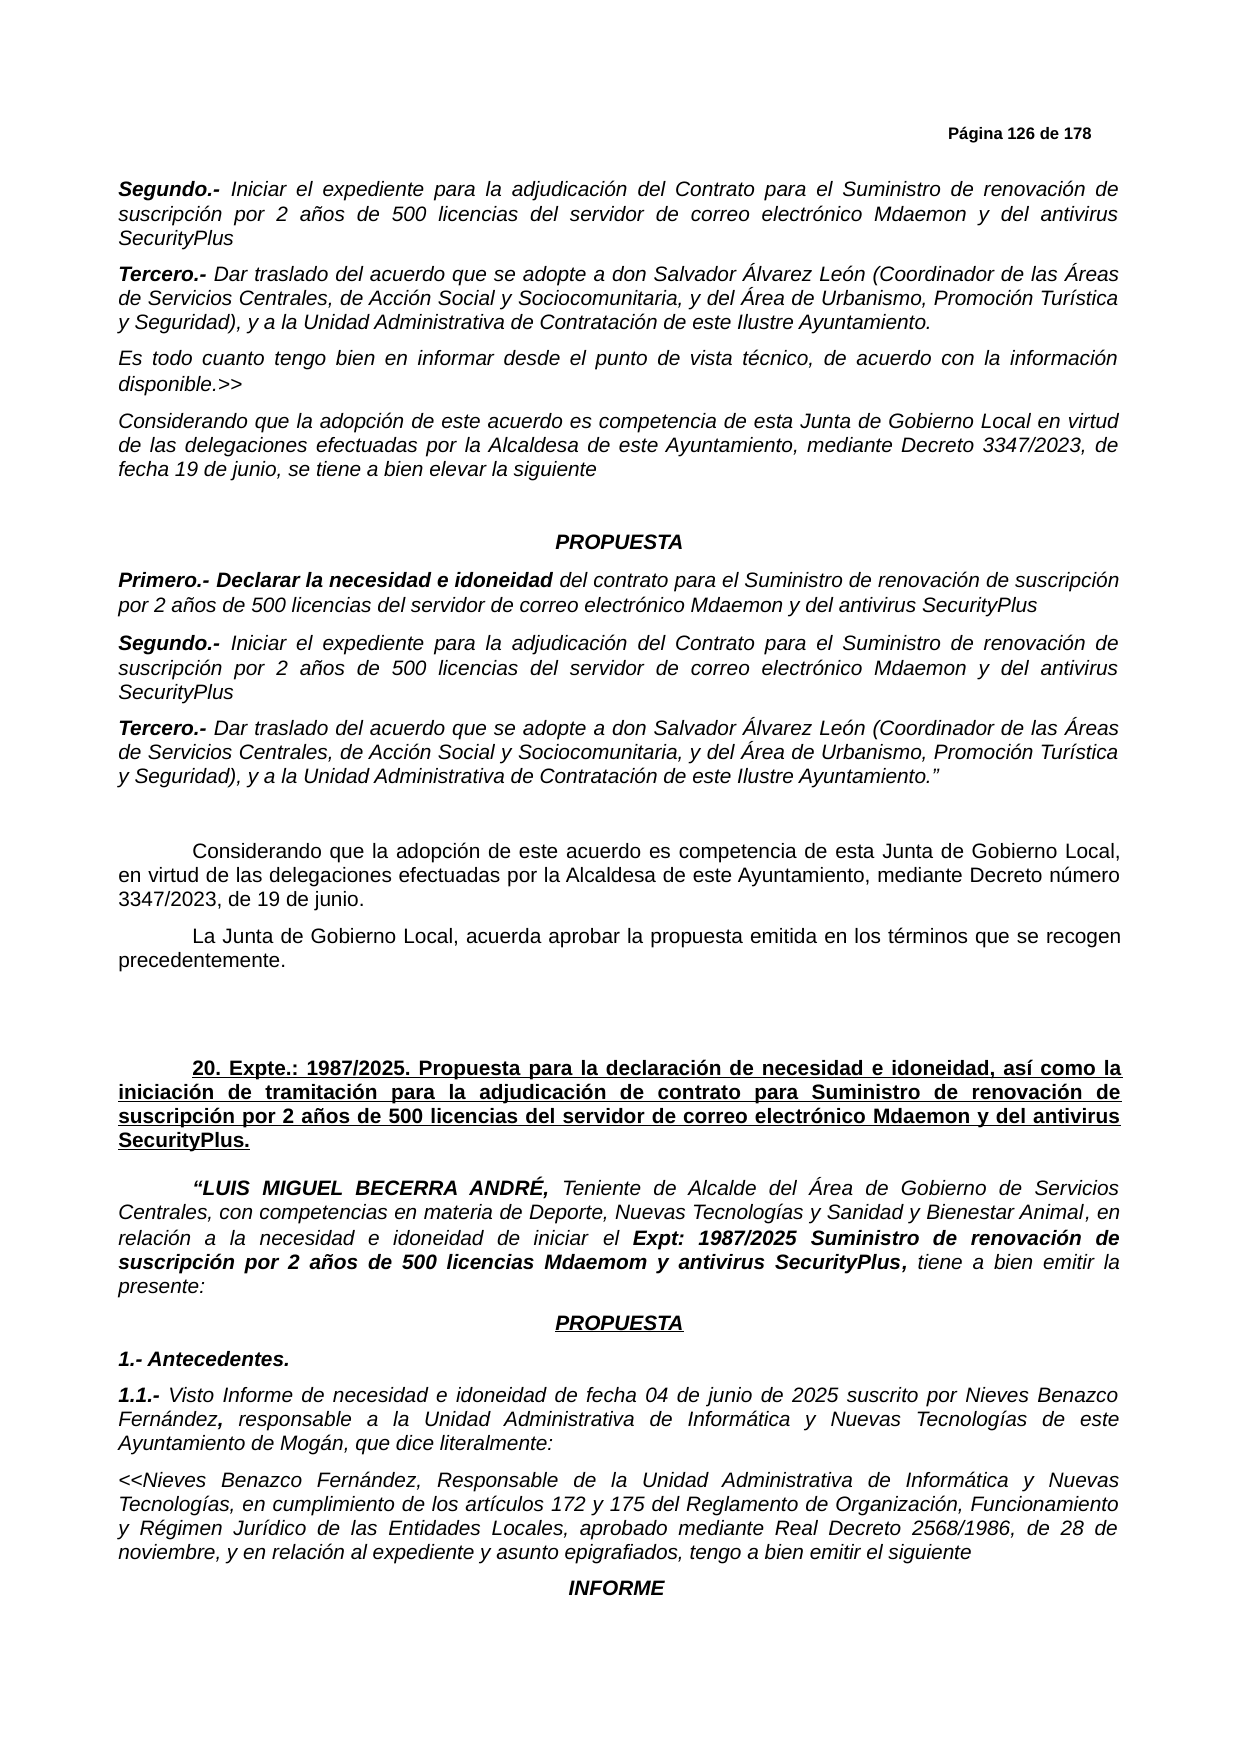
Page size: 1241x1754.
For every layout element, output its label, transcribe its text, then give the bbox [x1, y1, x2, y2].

text INFORME [118, 1576, 1122, 1600]
text Considerando que la adopción de este acuerdo es competencia de esta Junta de Gobierno Local en virtud de las delegaciones efectuadas por la Alcaldesa de este Ayuntamiento, mediante Decreto 3347/2023, de fecha 19 de junio, se tiene a bien elevar la siguiente [118, 409, 1122, 481]
text La Junta de Gobierno Local, acuerda aprobar la propuesta emitida en los términos que se recogen precedentemente. [118, 923, 1122, 971]
text suscripción por 2 años de 500 licencias del servidor de correo electrónico Mdaemon y del antivirus SecurityPlus. [118, 1102, 1122, 1152]
text Segundo.- Iniciar el expediente para la adjudicación del Contrato para el Suministro de renovación de suscripción por 2 años de 500 licencias del servidor de correo electrónico Mdaemon y del antivirus SecurityPlus [118, 175, 1122, 249]
text PROPUESTA [118, 1310, 1122, 1334]
text Tercero.- Dar traslado del acuerdo que se adopte a don Salvador Álvarez León (Coordinador de las Áreas de Servicios Centrales, de Acción Social y Sociocomunitaria, y del Área de Urbanismo, Promoción Turística y Seguridad), y a la Unidad Administrativa de Contratación de este Ilustre Ayuntamiento. [118, 262, 1122, 334]
text Tercero.- Dar traslado del acuerdo que se adopte a don Salvador Álvarez León (Coordinador de las Áreas de Servicios Centrales, de Acción Social y Sociocomunitaria, y del Área de Urbanismo, Promoción Turística y Seguridad), y a la Unidad Administrativa de Contratación de este Ilustre Ayuntamiento.” [118, 716, 1122, 788]
text Segundo.- Iniciar el expediente para la adjudicación del Contrato para el Suministro de renovación de suscripción por 2 años de 500 licencias del servidor de correo electrónico Mdaemon y del antivirus SecurityPlus [118, 629, 1122, 703]
text “LUIS MIGUEL BECERRA ANDRÉ, Teniente de Alcalde del Área de Gobierno de Servicios Centrales, con competencias en materia de Deporte, Nuevas Tecnologías y Sanidad y Bienestar Animal, en relación a la necesidad e idoneidad de iniciar el Expt: 1987/2025 Suministro de renovación de suscripción por 2 años de 500 licencias Mdaemom y antivirus SecurityPlus, tiene a bien emitir la presente: [118, 1176, 1122, 1298]
text Es todo cuanto tengo bien en informar desde el punto de vista técnico, de acuerdo con la información disponible.>> [118, 346, 1122, 397]
text PROPUESTA [118, 530, 1122, 554]
text Considerando que la adopción de este acuerdo es competencia de esta Junta de Gobierno Local, en virtud de las delegaciones efectuadas por la Alcaldesa de este Ayuntamiento, mediante Decreto número 3347/2023, de 19 de junio. [118, 837, 1122, 911]
text <<Nieves Benazco Fernández, Responsable de la Unidad Administrativa de Informática y Nuevas Tecnologías, en cumplimiento de los artículos 172 y 175 del Reglamento de Organización, Funcionamiento y Régimen Jurídico de las Entidades Locales, aprobado mediante Real Decreto 2568/1986, de 28 de noviembre, y en relación al expediente y asunto epigrafiados, tengo a bien emitir el siguiente [118, 1468, 1122, 1563]
text 1.1.- Visto Informe de necesidad e idoneidad de fecha 04 de junio de 2025 suscrito por Nieves Benazco Fernández, responsable a la Unidad Administrativa de Informática y Nuevas Tecnologías de este Ayuntamiento de Mogán, que dice literalmente: [118, 1383, 1122, 1455]
text Primero.- Declarar la necesidad e idoneidad del contrato para el Suministro de renovación de suscripción por 2 años de 500 licencias del servidor de correo electrónico Mdaemon y del antivirus SecurityPlus [118, 566, 1122, 617]
text 1.- Antecedentes. [118, 1347, 1122, 1371]
text 20. Expte.: 1987/2025. Propuesta para la declaración de necesidad e idoneidad, así como la iniciación de tramitación para la adjudicación de contrato para Suministro de renovación de [118, 1056, 1122, 1101]
